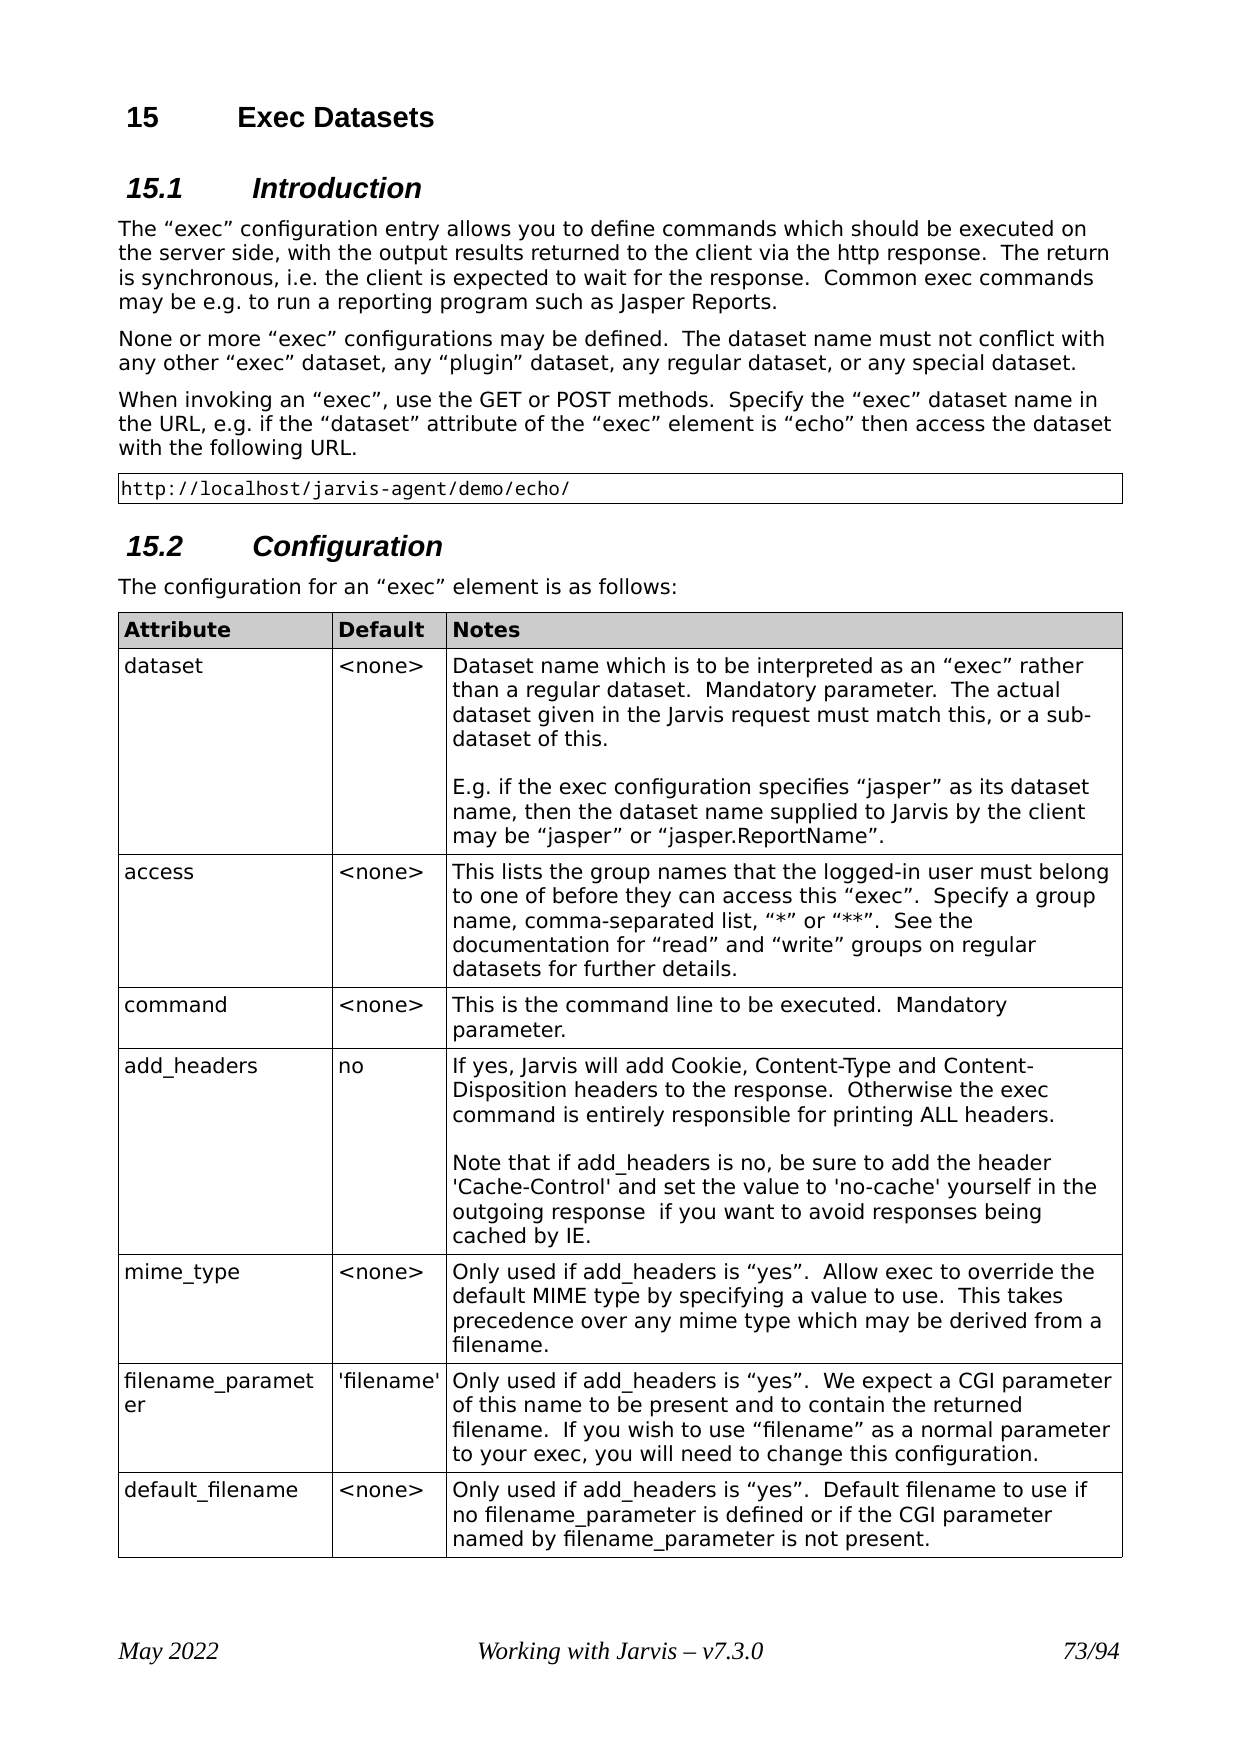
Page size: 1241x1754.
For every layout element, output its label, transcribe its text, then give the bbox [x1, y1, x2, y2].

table_header Notes [447, 613, 1122, 648]
table_cell 'filename' [333, 1364, 446, 1472]
table_cell mime_type [119, 1255, 332, 1363]
table_cell dataset [119, 649, 332, 854]
table_cell no [333, 1049, 446, 1254]
text http://localhost/jarvis-agent/demo/echo/ [119, 474, 1122, 503]
table_cell Only used if add_headers is “yes”. Allow exec to override the default MIME type by specifying a value to use. This takes precedence over any mime type which may be derived from a filename. [447, 1255, 1122, 1363]
subtitle Introduction [118, 171, 1122, 204]
table_cell Dataset name which is to be interpreted as an “exec” rather than a regular dataset. Mandatory parameter. The actual dataset given in the Jarvis request must match this, or a sub-dataset of this. E.g. if the exec configuration specifies “jasper” as its dataset name, then the dataset name supplied to Jarvis by the client may be “jasper” or “jasper.ReportName”. [447, 649, 1122, 854]
table_cell Only used if add_headers is “yes”. We expect a CGI parameter of this name to be present and to contain the returned filename. If you wish to use “filename” as a normal parameter to your exec, you will need to change this configuration. [447, 1364, 1122, 1472]
table_cell add_headers [119, 1049, 332, 1254]
table_cell <none> [333, 1255, 446, 1363]
text The “exec” configuration entry allows you to define commands which should be executed on the server side, with the output results returned to the client via the http response. The return is synchronous, i.e. the client is expected to wait for the response. Common exec commands may be e.g. to run a reporting program such as Jasper Reports. [118, 217, 1122, 314]
table_cell <none> [333, 649, 446, 854]
table_cell default_filename [119, 1473, 332, 1557]
table_header Default [333, 613, 446, 648]
table_cell access [119, 855, 332, 987]
table_cell <none> [333, 855, 446, 987]
table_cell command [119, 988, 332, 1048]
table_cell <none> [333, 1473, 446, 1557]
table_cell Only used if add_headers is “yes”. Default filename to use if no filename_parameter is defined or if the CGI parameter named by filename_parameter is not present. [447, 1473, 1122, 1557]
table_header Attribute [119, 613, 332, 648]
subtitle Exec Datasets [118, 100, 1122, 133]
table_cell filename_parameter [119, 1364, 332, 1472]
text When invoking an “exec”, use the GET or POST methods. Specify the “exec” dataset name in the URL, e.g. if the “dataset” attribute of the “exec” element is “echo” then access the dataset with the following URL. [118, 388, 1122, 461]
table_cell If yes, Jarvis will add Cookie, Content-Type and Content-Disposition headers to the response. Otherwise the exec command is entirely responsible for printing ALL headers. Note that if add_headers is no, be sure to add the header 'Cache-Control' and set the value to 'no-cache' yourself in the outgoing response if you want to avoid responses being cached by IE. [447, 1049, 1122, 1254]
text The configuration for an “exec” element is as follows: [118, 575, 1122, 599]
subtitle Configuration [118, 529, 1122, 562]
text None or more “exec” configurations may be defined. The dataset name must not conflict with any other “exec” dataset, any “plugin” dataset, any regular dataset, or any special dataset. [118, 327, 1122, 375]
table_cell This is the command line to be executed. Mandatory parameter. [447, 988, 1122, 1048]
table_cell This lists the group names that the logged-in user must belong to one of before they can access this “exec”. Specify a group name, comma-separated list, “*” or “**”. See the documentation for “read” and “write” groups on regular datasets for further details. [447, 855, 1122, 987]
table_cell <none> [333, 988, 446, 1048]
